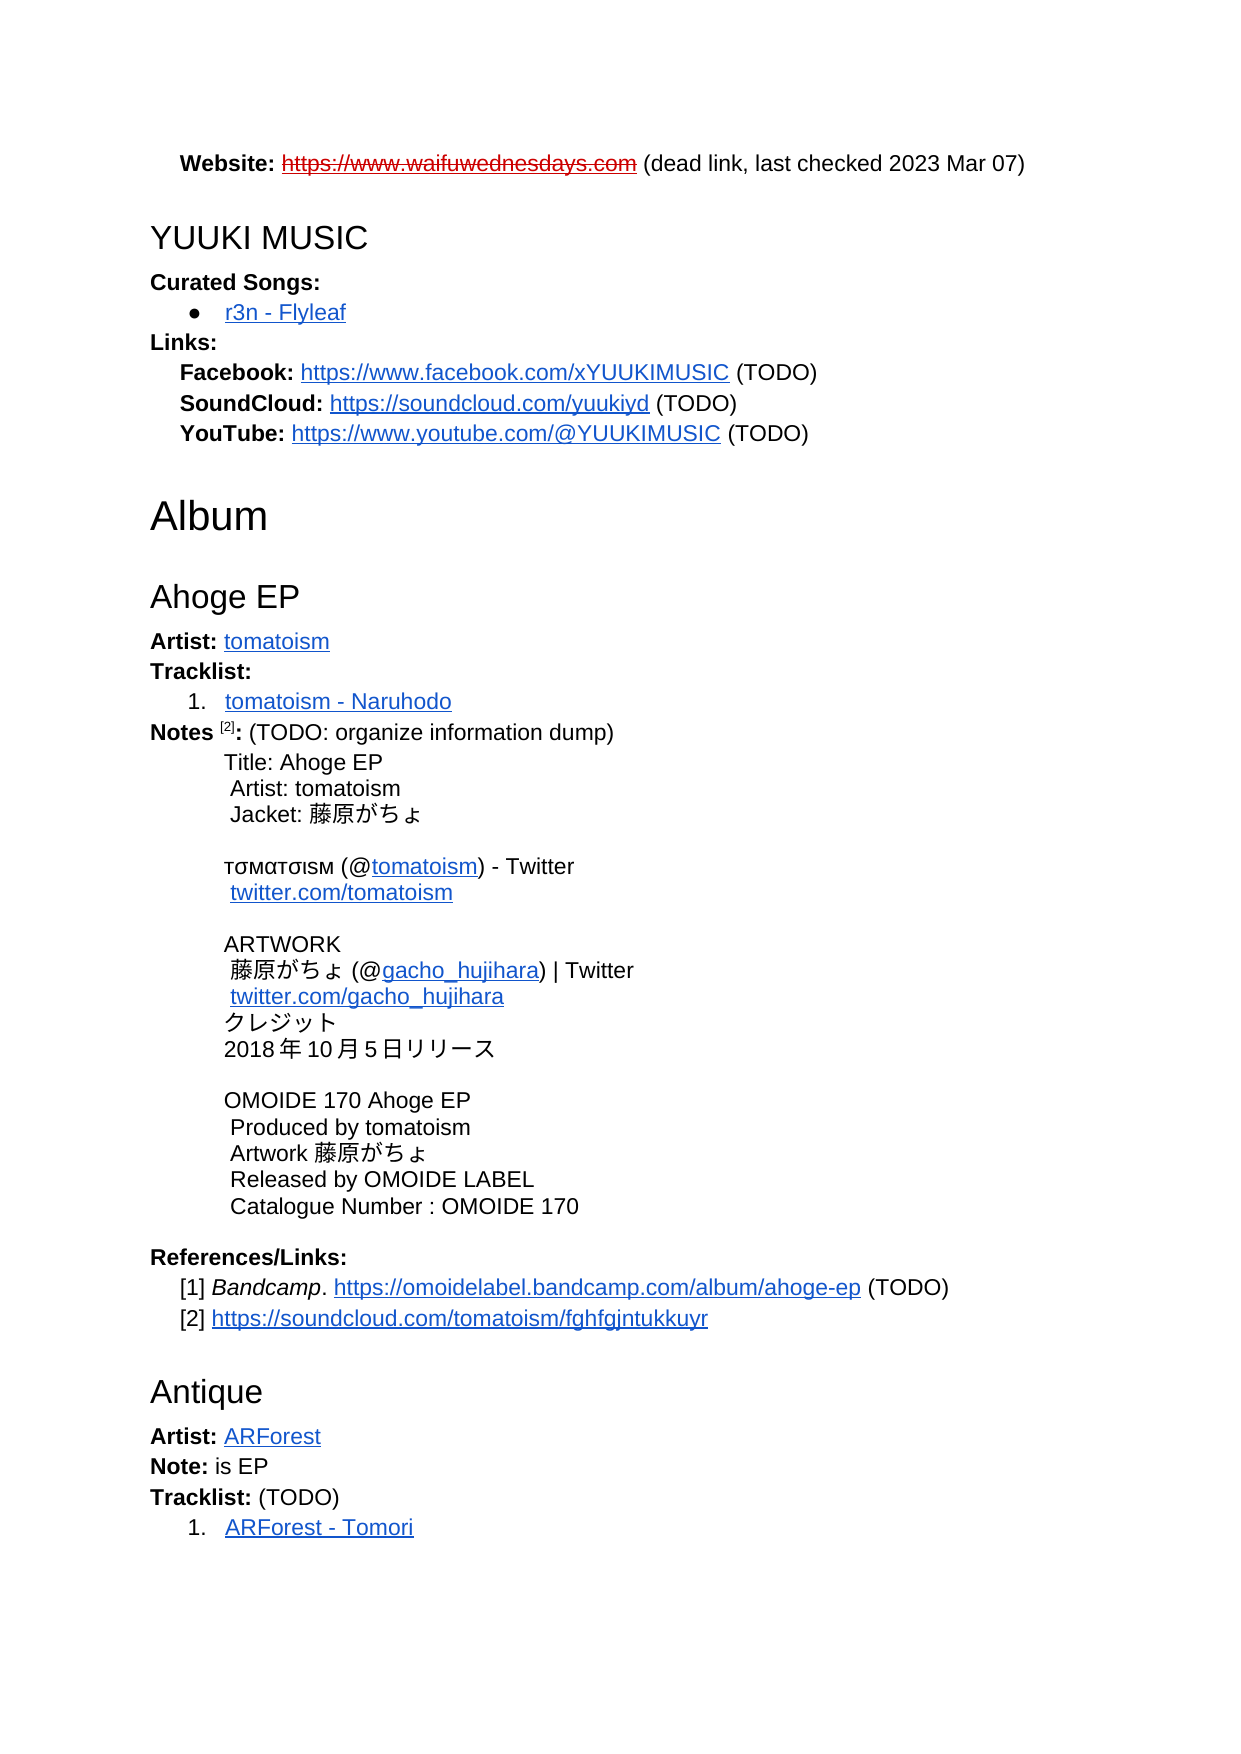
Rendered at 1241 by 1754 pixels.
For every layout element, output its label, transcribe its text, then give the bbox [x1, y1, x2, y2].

list ARForest - Tomori [187, 1514, 1090, 1540]
text [1] Bandcamp. https://omoidelabel.bandcamp.com/album/ahoge-ep (TODO) [179, 1274, 1090, 1301]
subtitle Ahoge EP [150, 577, 1090, 615]
text Tracklist: [150, 658, 1090, 684]
text тσмαтσιѕм (@tomatoism) - Twitter twitter.com/tomatoism [224, 853, 1090, 906]
text Artist: ARForest [150, 1423, 1090, 1449]
text ARTWORK 藤原がちょ (@gacho_hujihara) | Twitter twitter.com/gacho_hujihara クレジット 2018年10月5日リリース [224, 931, 1090, 1062]
text Note: is EP [150, 1453, 1090, 1480]
list r3n - Flyleaf [187, 299, 1090, 325]
text Curated Songs: [150, 269, 1090, 295]
text OMOIDE 170 Ahoge EP Produced by tomatoism Artwork 藤原がちょ Released by OMOIDE LABEL Catalogue Number : OMOIDE 170 [224, 1087, 1090, 1219]
text Facebook: https://www.facebook.com/xYUUKIMUSIC (TODO) [179, 359, 1090, 386]
text YouTube: https://www.youtube.com/@YUUKIMUSIC (TODO) [179, 420, 1090, 446]
text Artist: tomatoism [150, 628, 1090, 654]
text References/Links: [150, 1244, 1090, 1270]
subtitle Album [150, 492, 1090, 539]
text Website: https://www.waifuwednesdays.com (dead link, last checked 2023 Mar 07) [179, 150, 1090, 176]
list tomatoism - Naruhodo [187, 688, 1090, 715]
text Links: [150, 329, 1090, 355]
subtitle Antique [150, 1372, 1090, 1411]
subtitle YUUKI MUSIC [150, 218, 1090, 256]
text [2] https://soundcloud.com/tomatoism/fghfgjntukkuyr [179, 1304, 1090, 1331]
text Tracklist: (TODO) [150, 1483, 1090, 1510]
text Notes [2]: (TODO: organize information dump) [150, 718, 1090, 745]
text Title: Ahoge EP Artist: tomatoism Jacket: 藤原がちょ [224, 749, 1090, 828]
text SoundCloud: https://soundcloud.com/yuukiyd (TODO) [179, 389, 1090, 416]
